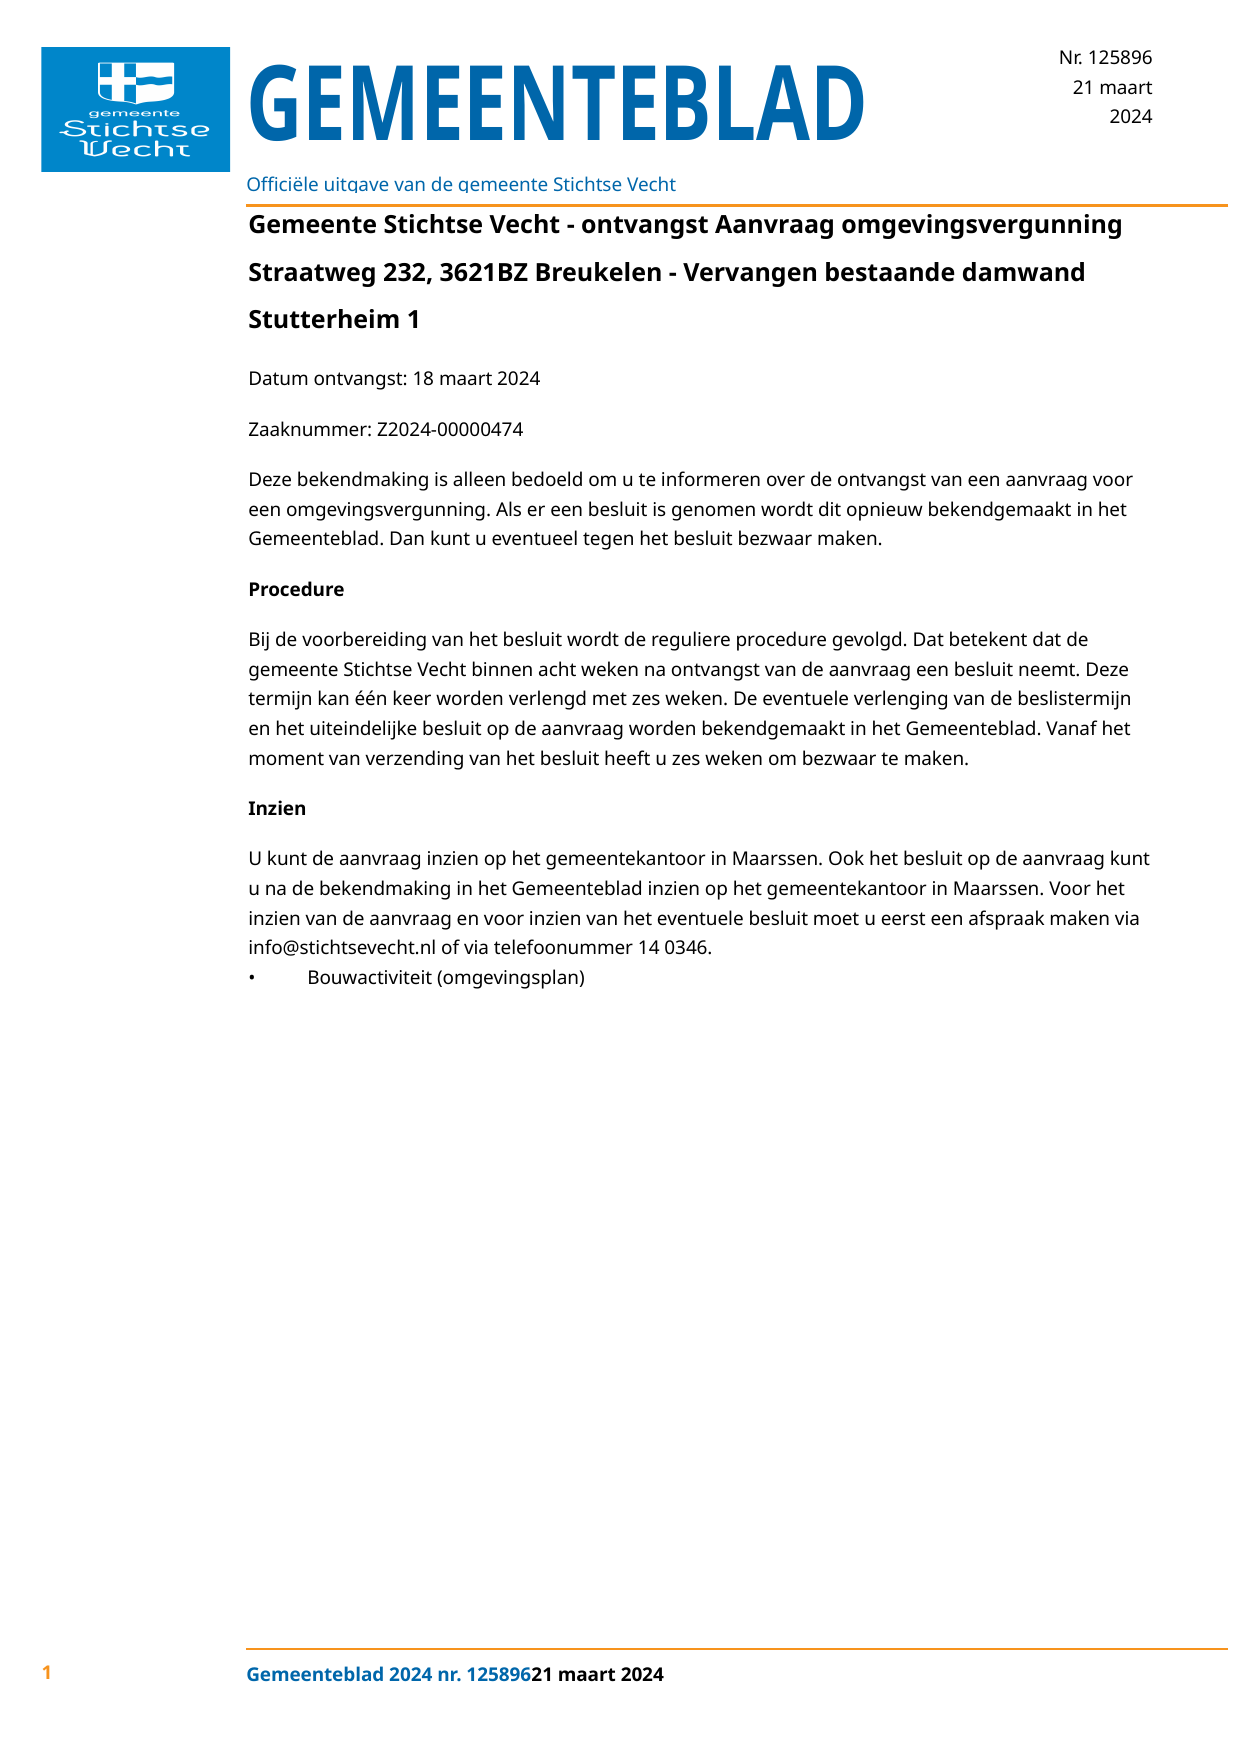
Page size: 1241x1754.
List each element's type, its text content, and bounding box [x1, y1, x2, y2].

text Procedure [248, 576, 1152, 602]
text Gemeente Stichtse Vecht - ontvangst Aanvraag omgevingsvergunning Straatweg 232, 3621BZ Breukelen - Vervangen bestaande damwand Stutterheim 1 [248, 207, 1152, 336]
picture [137, 63, 174, 103]
picture [99, 63, 135, 101]
text Datum ontvangst: 18 maart 2024 [248, 366, 1152, 391]
text Inzien [248, 795, 1152, 821]
text U kunt de aanvraag inzien op het gemeentekantoor in Maarssen. Ook het besluit op de aanvraag kunt u na de bekendmaking in het Gemeenteblad inzien op het gemeentekantoor in Maarssen. Voor het inzien van de aanvraag en voor inzien van het eventuele besluit moet u eerst een afspraak maken via info@stichtsevecht.nl of via telefoonummer 14 0346. [248, 846, 1152, 960]
list Bouwactiviteit (omgevingsplan) [248, 964, 1152, 989]
text Deze bekendmaking is alleen bedoeld om u te informeren over de ontvangst van een aanvraag voor een omgevingsvergunning. Als er een besluit is genomen wordt dit opnieuw bekendgemaakt in het Gemeenteblad. Dan kunt u eventueel tegen het besluit bezwaar maken. [248, 466, 1152, 551]
text Bij de voorbereiding van het besluit wordt de reguliere procedure gevolgd. Dat betekent dat de gemeente Stichtse Vecht binnen acht weken na ontvangst van de aanvraag een besluit neemt. Deze termijn kan één keer worden verlengd met zes weken. De eventuele verlenging van de beslistermijn en het uiteindelijke besluit op de aanvraag worden bekendgemaakt in het Gemeenteblad. Vanaf het moment van verzending van het besluit heeft u zes weken om bezwaar te maken. [248, 626, 1152, 770]
text Zaaknummer: Z2024-00000474 [248, 416, 1152, 442]
